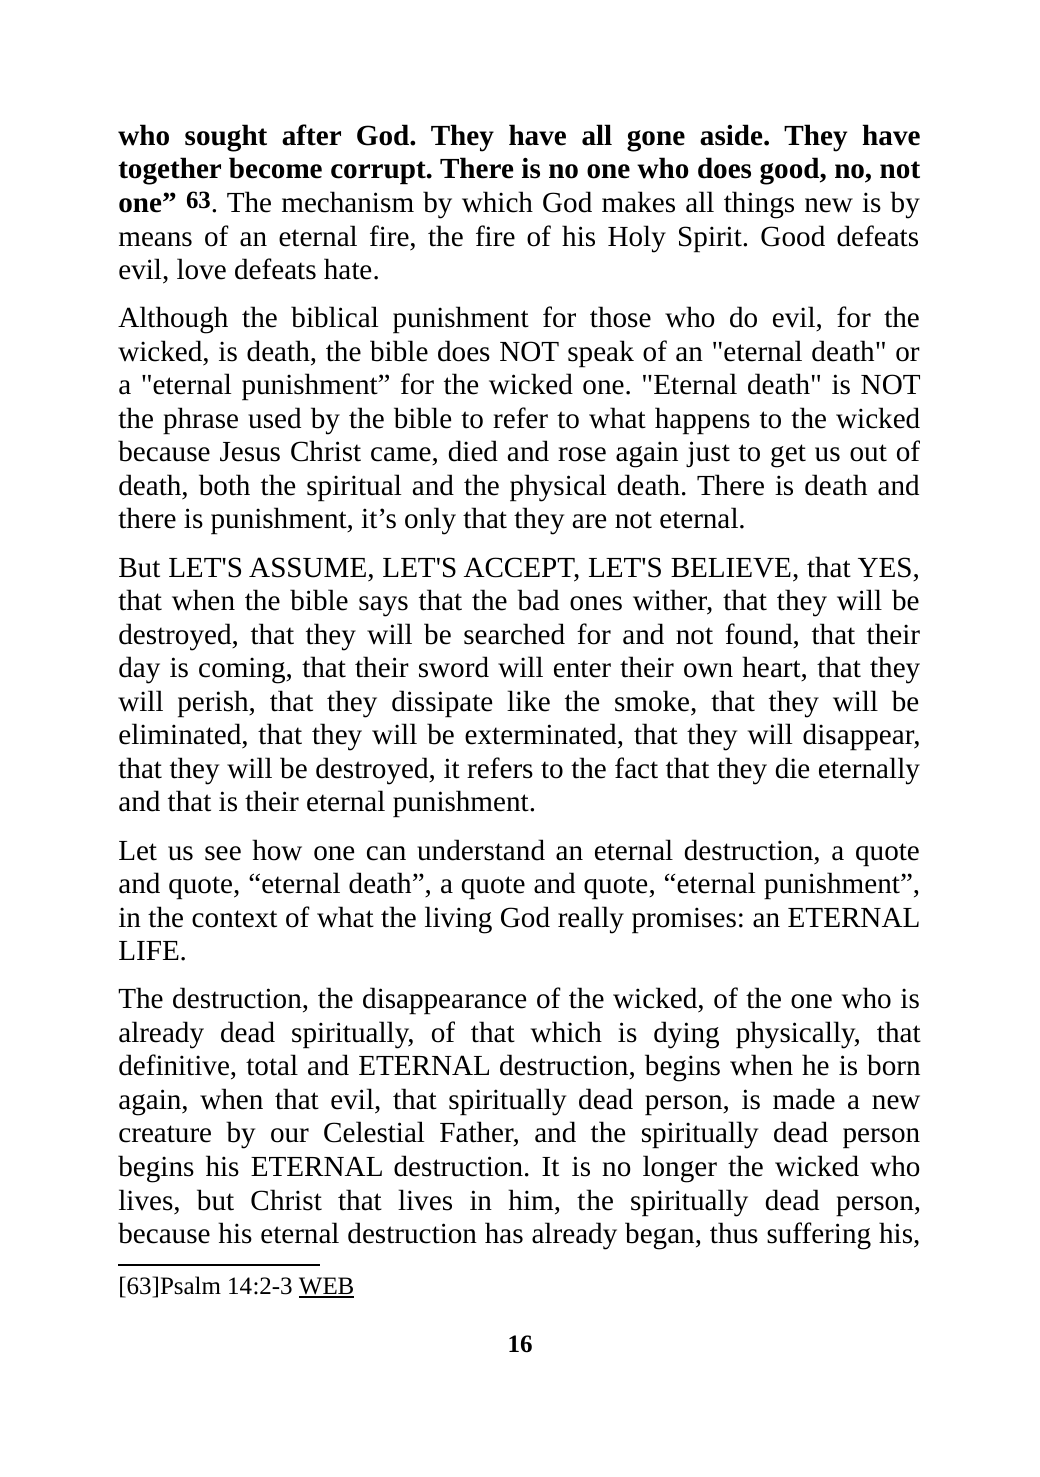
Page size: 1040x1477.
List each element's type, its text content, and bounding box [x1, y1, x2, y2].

text who sought after God. They have all gone aside. They have together become corrupt. There is no one who does good, no, not one” . The mechanism by which God makes all things new is by means of an eternal fire, the fire of his Holy Spirit. Good defeats evil, love defeats hate. [118, 118, 921, 286]
text Let us see how one can understand an eternal destruction, a quote and quote, “eternal death”, a quote and quote, “eternal punishment”, in the context of what the living God really promises: an ETERNAL LIFE. [118, 833, 921, 967]
text Psalm 14:2-3 WEB [118, 1271, 921, 1300]
text But LET'S ASSUME, LET'S ACCEPT, LET'S BELIEVE, that YES, that when the bible says that the bad ones wither, that they will be destroyed, that they will be searched for and not found, that their day is coming, that their sword will enter their own heart, that they will perish, that they dissipate like the smoke, that they will be eliminated, that they will be exterminated, that they will disappear, that they will be destroyed, it refers to the fact that they die eternally and that is their eternal punishment. [118, 550, 921, 818]
text Although the biblical punishment for those who do evil, for the wicked, is death, the bible does NOT speak of an "eternal death" or a "eternal punishment” for the wicked one. "Eternal death" is NOT the phrase used by the bible to refer to what happens to the wicked because Jesus Christ came, died and rose again just to get us out of death, both the spiritual and the physical death. There is death and there is punishment, it’s only that they are not eternal. [118, 300, 921, 535]
text The destruction, the disappearance of the wicked, of the one who is already dead spiritually, of that which is dying physically, that definitive, total and ETERNAL destruction, begins when he is born again, when that evil, that spiritually dead person, is made a new creature by our Celestial Father, and the spiritually dead person begins his ETERNAL destruction. It is no longer the wicked who lives, but Christ that lives in him, the spiritually dead person, because his eternal destruction has already began, thus suffering his, [118, 981, 921, 1250]
